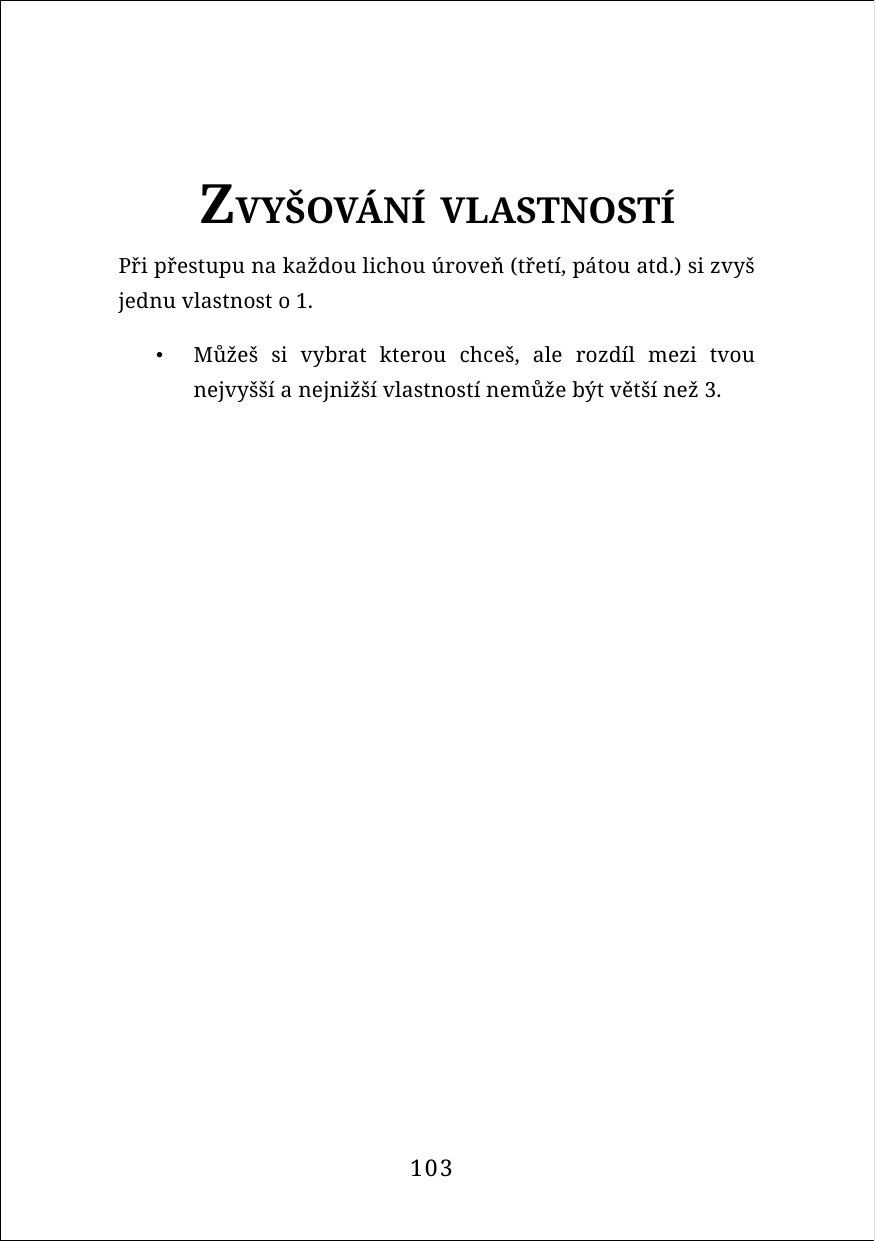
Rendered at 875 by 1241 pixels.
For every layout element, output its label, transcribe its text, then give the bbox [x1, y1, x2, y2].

subtitle Zvyšování vlastností [118, 166, 756, 239]
text Při přestupu na každou lichou úroveň (třetí, pátou atd.) si zvyš jednu vlastnost o 1. [118, 251, 756, 315]
list Můžeš si vybrat kterou chceš, ale rozdíl mezi tvou nejvyšší a nejnižší vlastností nemůže být větší než 3. [156, 340, 756, 404]
